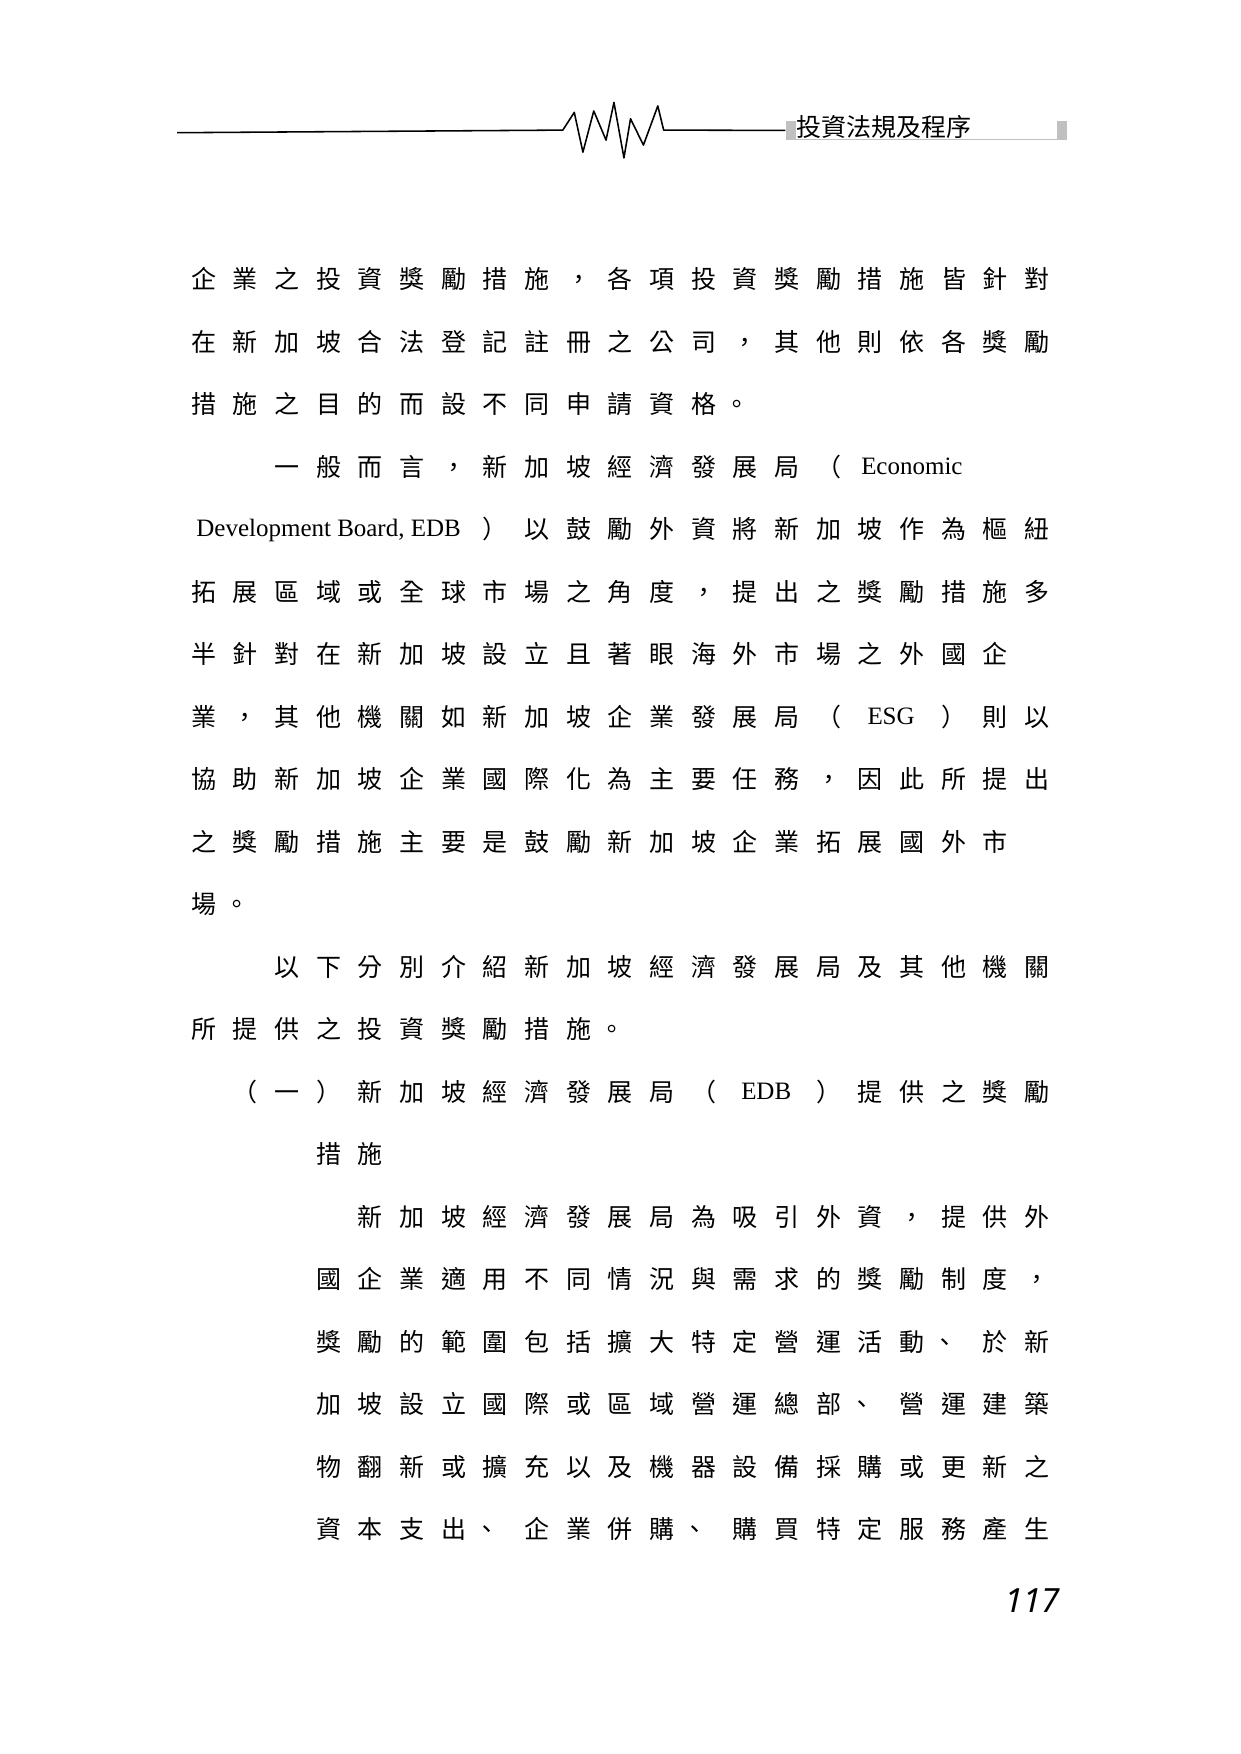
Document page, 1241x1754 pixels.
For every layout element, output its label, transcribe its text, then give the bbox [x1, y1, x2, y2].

text 以下分別介紹新加坡經濟發展局及其他機關所提供之投資獎勵措施。 [183, 924, 1058, 1049]
text 一般而言，新加坡經濟發展局（Economic Development Board, EDB）以鼓勵外資將新加坡作為樞紐拓展區域或全球市場之角度，提出之獎勵措施多半針對在新加坡設立且著眼海外市場之外國企業，其他機關如新加坡企業發展局（ESG）則以協助新加坡企業國際化為主要任務，因此所提出之獎勵措施主要是鼓勵新加坡企業拓展國外市場。 [183, 424, 1058, 924]
text （一）新加坡經濟發展局（EDB）提供之獎勵措施 [207, 1049, 1058, 1174]
text 新加坡經濟發展局為吸引外資，提供外國企業適用不同情況與需求的獎勵制度，獎勵的範圍包括擴大特定營運活動、於新加坡設立國際或區域營運總部、營運建築物翻新或擴充以及機器設備採購或更新之資本支出、企業併購、購買特定服務產生 [281, 1174, 1058, 1549]
text 企業之投資獎勵措施，各項投資獎勵措施皆針對在新加坡合法登記註冊之公司，其他則依各獎勵措施之目的而設不同申請資格。 [183, 236, 1058, 424]
